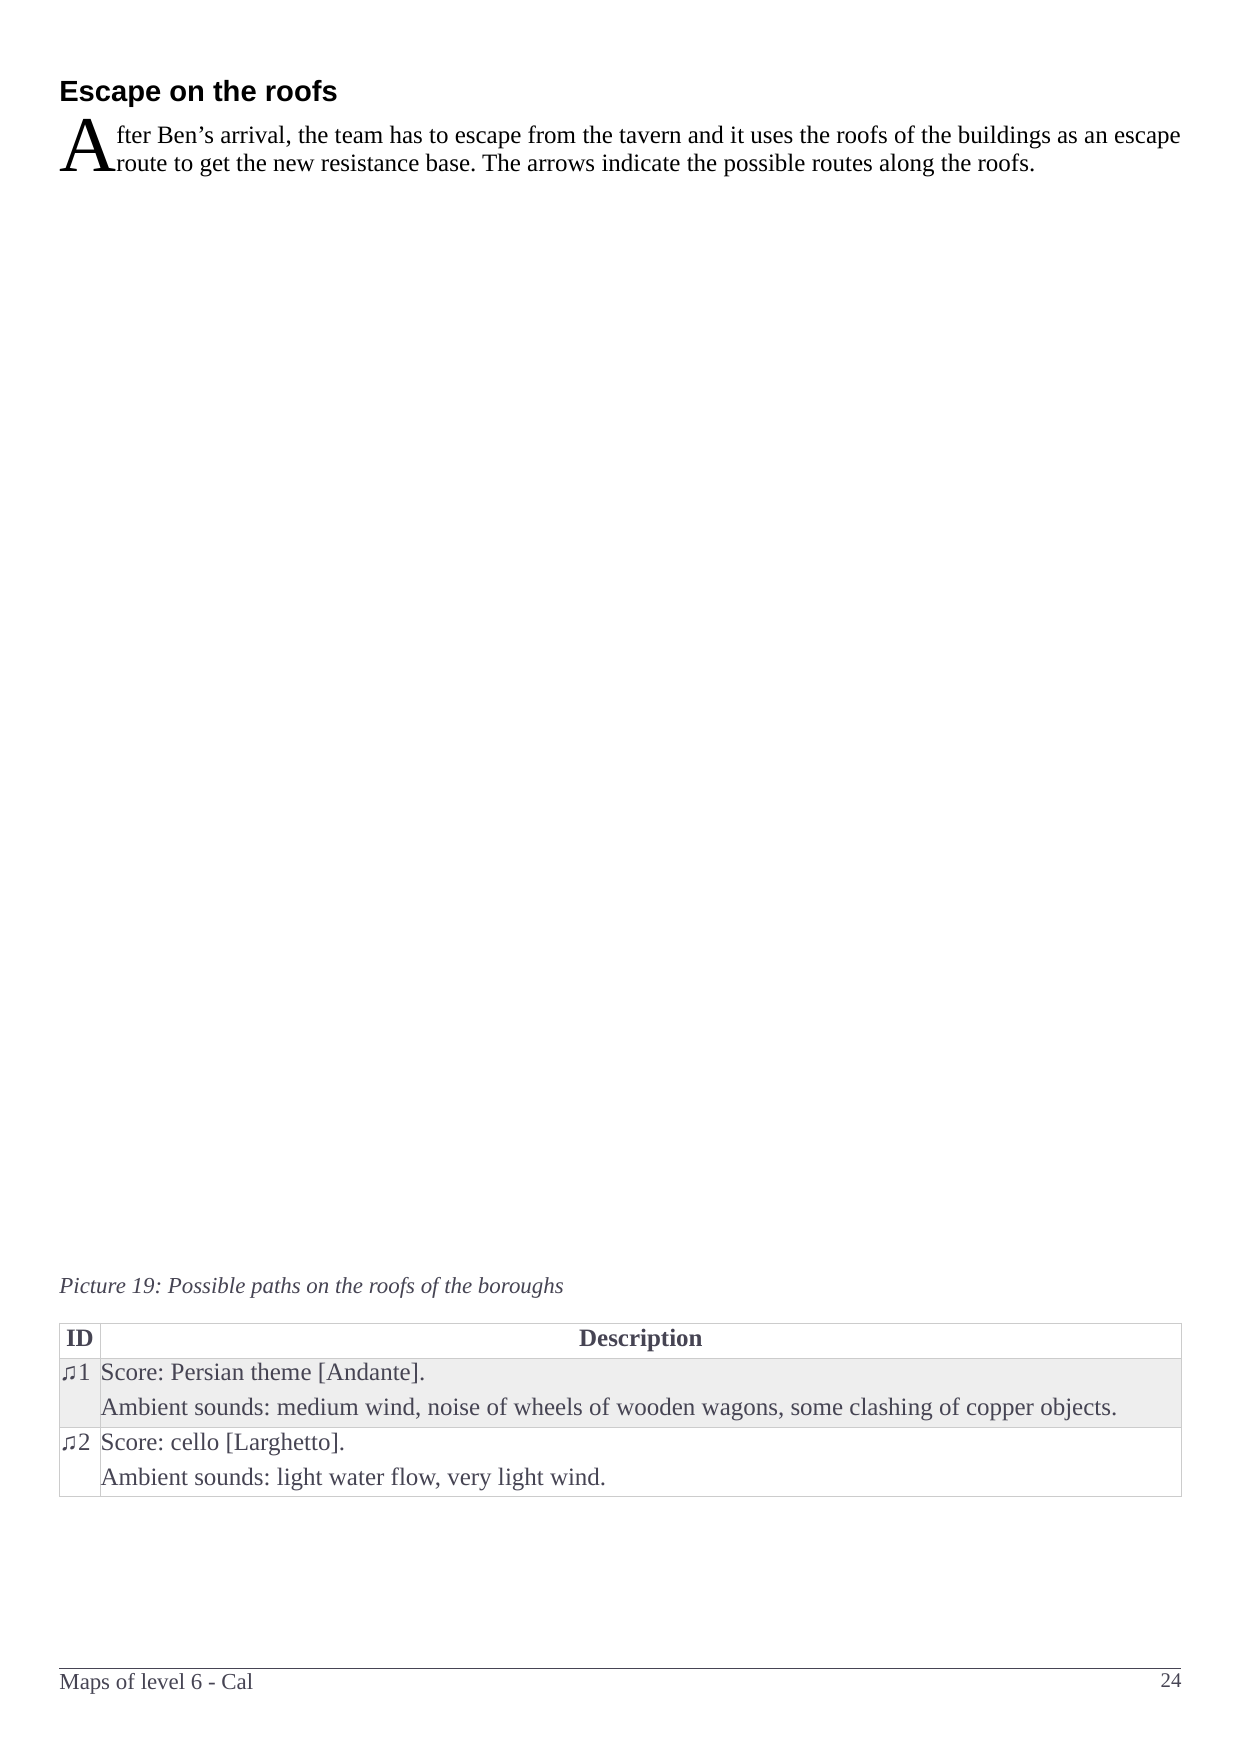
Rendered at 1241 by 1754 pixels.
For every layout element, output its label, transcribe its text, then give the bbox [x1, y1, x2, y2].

table_header [64, 1279, 70, 1286]
subtitle Escape on the roofs [59, 74, 1181, 107]
table_cell [59, 1497, 1181, 1531]
table_header [59, 183, 1181, 1323]
table_header ID [60, 1324, 100, 1357]
table_cell Score: Persian theme [Andante]. Ambient sounds: medium wind, noise of wheels of wooden wagons, some clashing of copper objects. [101, 1359, 1181, 1427]
table_cell ♫2 [60, 1428, 100, 1496]
table_cell ♫1 [60, 1359, 100, 1427]
table_header Description [101, 1324, 1181, 1357]
table_cell Score: cello [Larghetto]. Ambient sounds: light water flow, very light wind. [101, 1428, 1181, 1496]
text After Ben’s arrival, the team has to escape from the tavern and it uses the roofs of the buildings as an escape route to get the new resistance base. The arrows indicate the possible routes along the roofs. [59, 120, 1181, 177]
